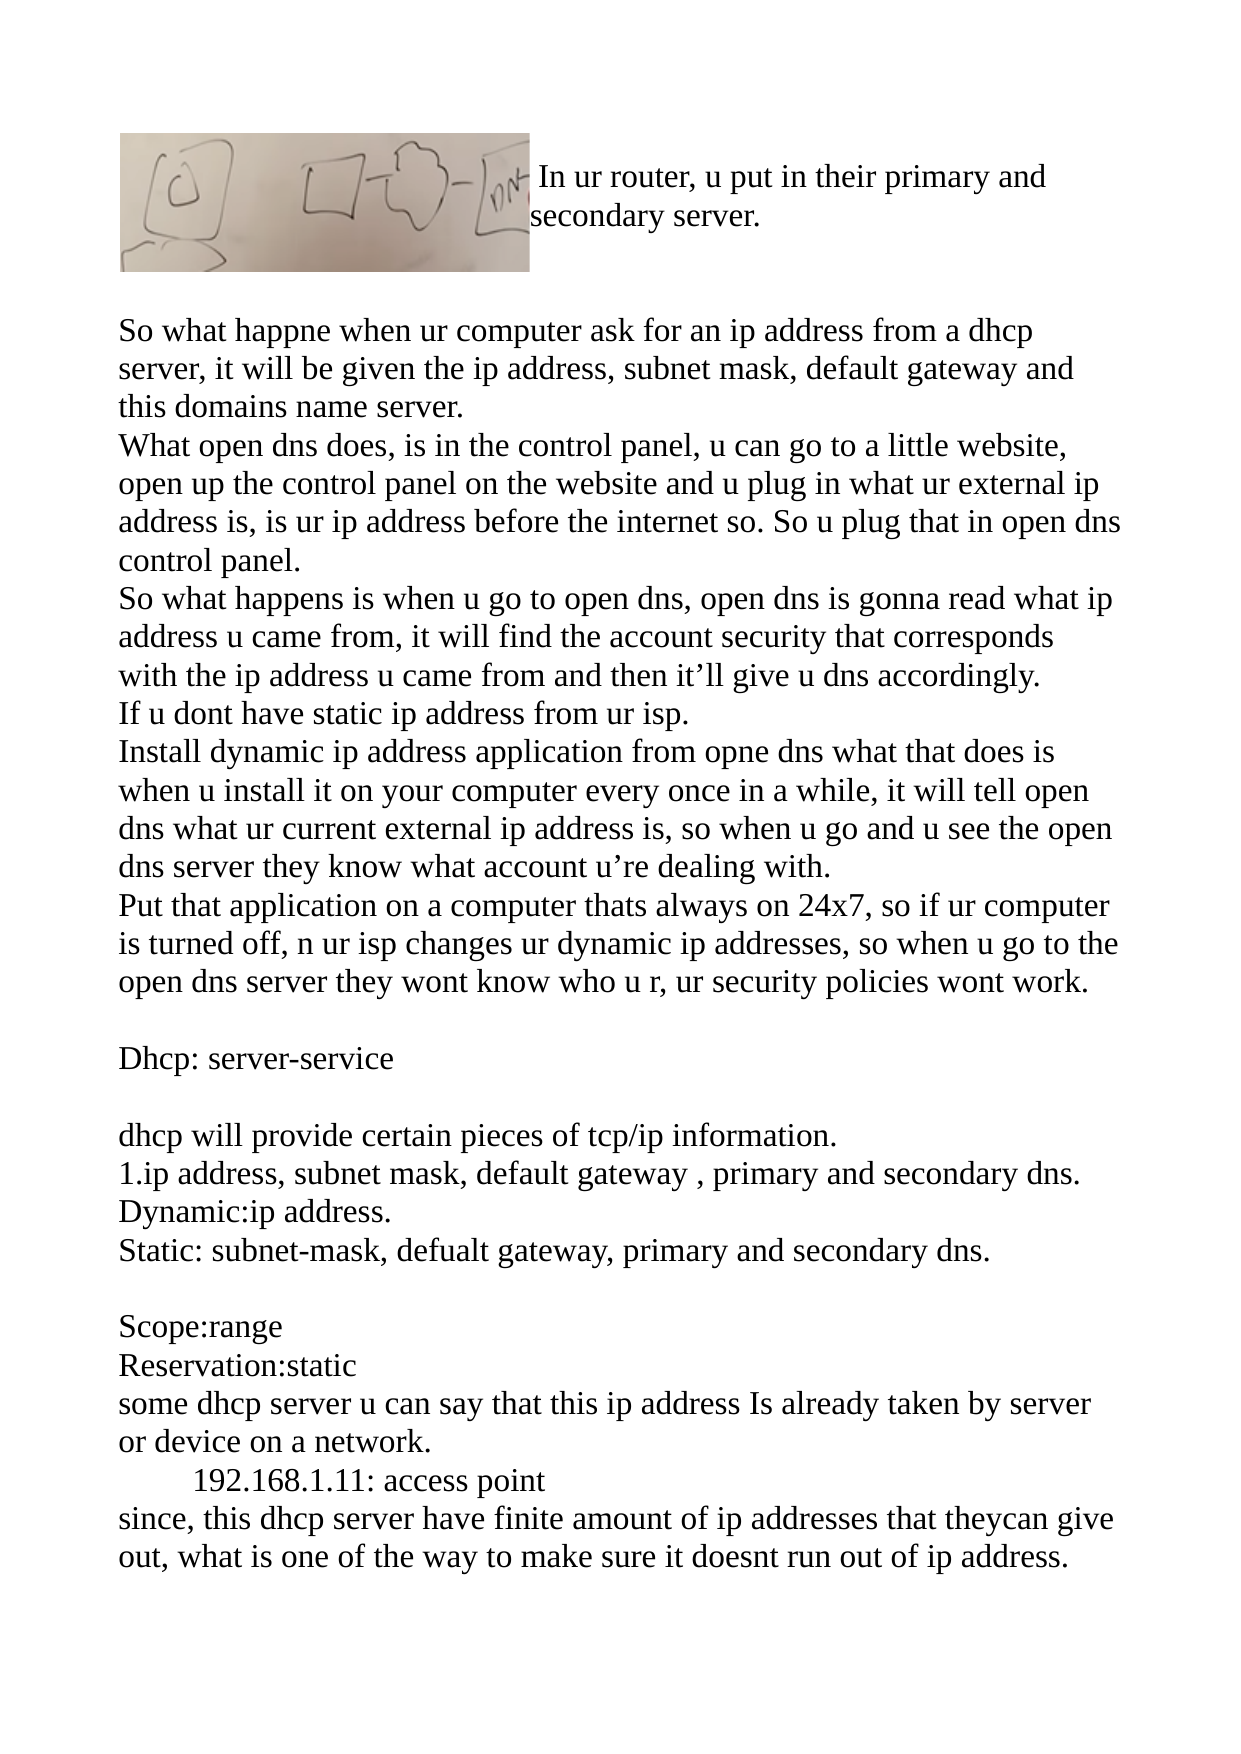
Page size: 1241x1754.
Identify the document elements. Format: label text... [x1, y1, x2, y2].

text Dhcp: server-service [118, 1038, 1122, 1076]
text Reservation:static [118, 1345, 1122, 1383]
text In ur router, u put in their primary and secondary server. [530, 156, 1122, 233]
text Dynamic:ip address. [118, 1191, 1122, 1230]
text 192.168.1.11: access point [118, 1460, 1122, 1498]
text Static: subnet-mask, defualt gateway, primary and secondary dns. [118, 1230, 1122, 1268]
text What open dns does, is in the control panel, u can go to a little website, open up the control panel on the website and u plug in what ur external ip address is, is ur ip address before the internet so. So u plug that in open dns control panel. [118, 425, 1122, 578]
text So what happens is when u go to open dns, open dns is gonna read what ip address u came from, it will find the account security that corresponds with the ip address u came from and then it’ll give u dns accordingly. [118, 578, 1122, 693]
text 1.ip address, subnet mask, default gateway , primary and secondary dns. [118, 1153, 1122, 1191]
picture [120, 133, 530, 272]
text since, this dhcp server have finite amount of ip addresses that theycan give out, what is one of the way to make sure it doesnt run out of ip address. [118, 1498, 1122, 1575]
text Put that application on a computer thats always on 24x7, so if ur computer is turned off, n ur isp changes ur dynamic ip addresses, so when u go to the open dns server they wont know who u r, ur security policies wont work. [118, 885, 1122, 1000]
text some dhcp server u can say that this ip address Is already taken by server or device on a network. [118, 1383, 1122, 1460]
text dhcp will provide certain pieces of tcp/ip information. [118, 1115, 1122, 1153]
text Scope:range [118, 1306, 1122, 1345]
text Install dynamic ip address application from opne dns what that does is when u install it on your computer every once in a while, it will tell open dns what ur current external ip address is, so when u go and u see the open dns server they know what account u’re dealing with. [118, 731, 1122, 885]
text So what happne when ur computer ask for an ip address from a dhcp server, it will be given the ip address, subnet mask, default gateway and this domains name server. [118, 310, 1122, 425]
text If u dont have static ip address from ur isp. [118, 693, 1122, 731]
